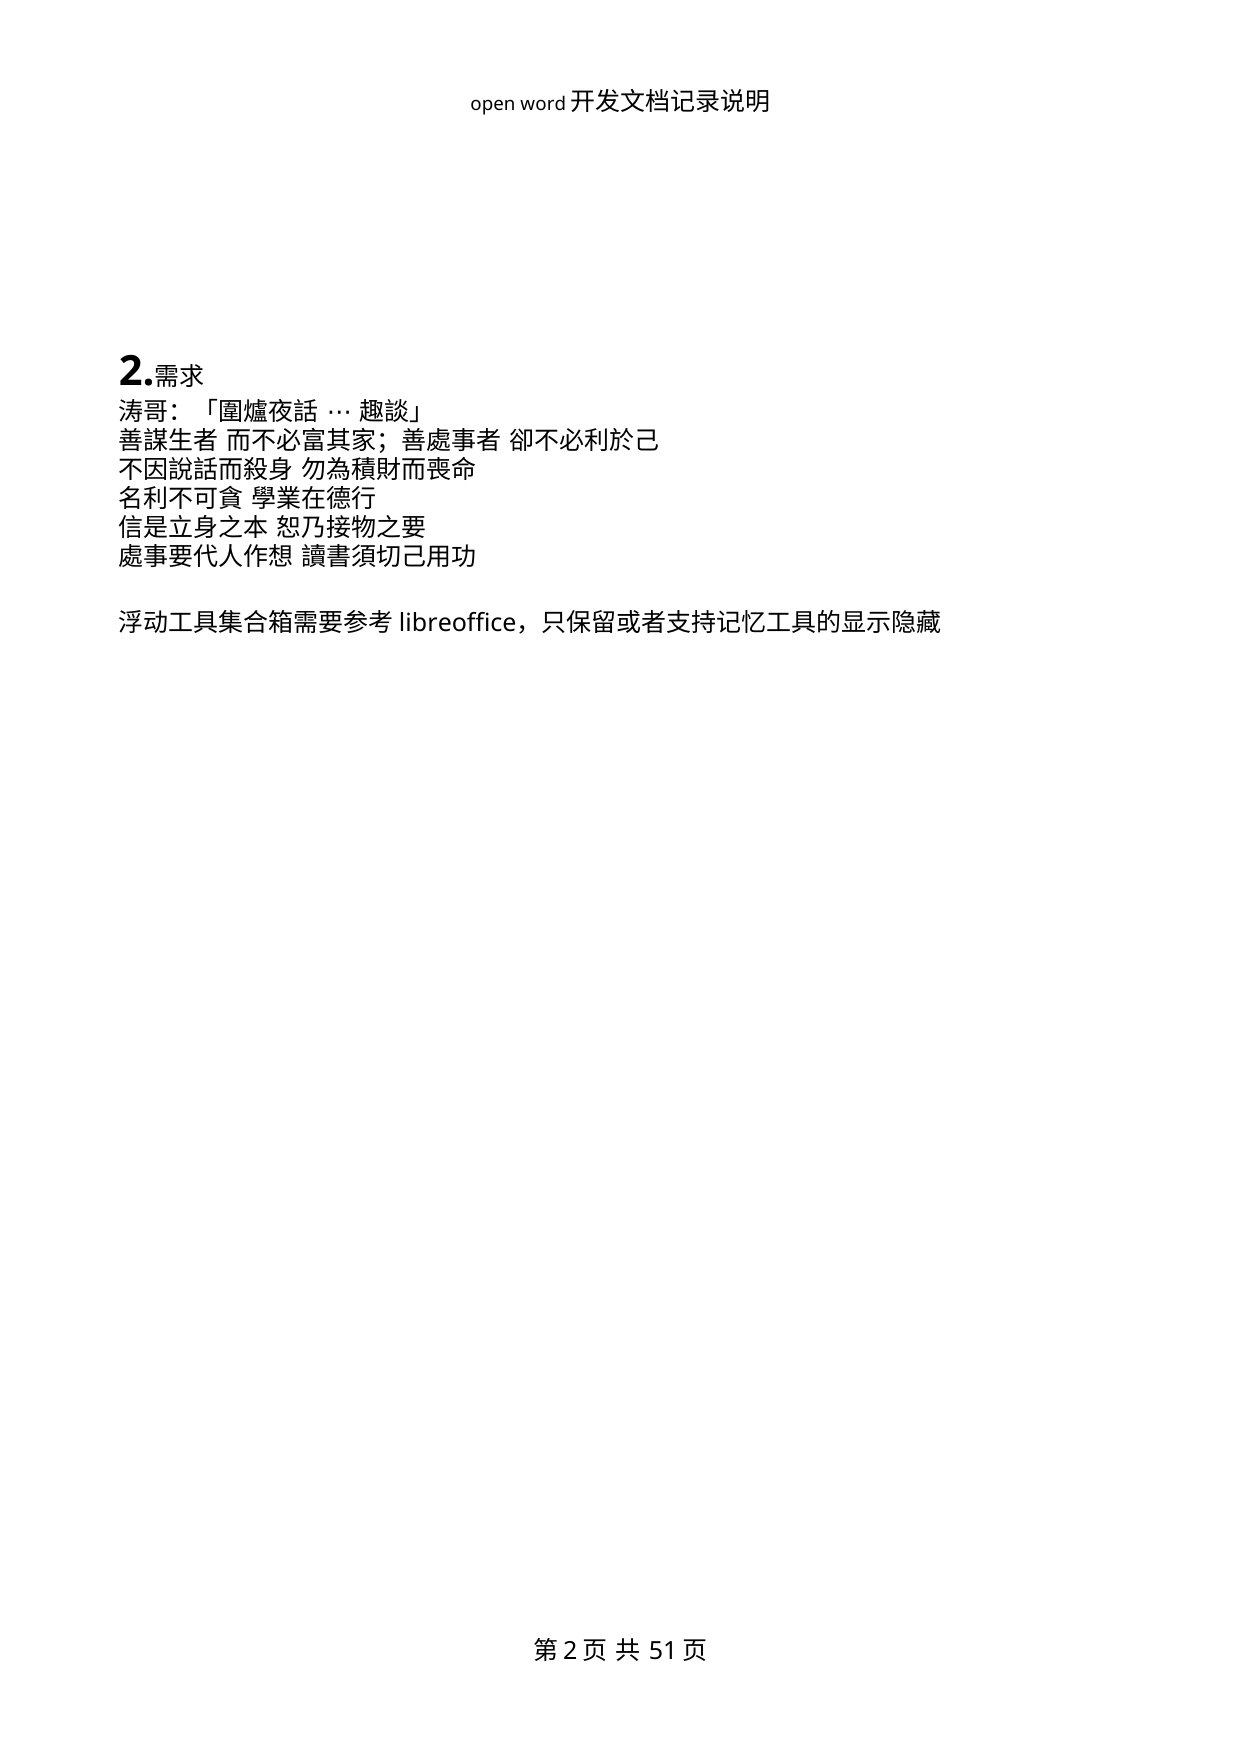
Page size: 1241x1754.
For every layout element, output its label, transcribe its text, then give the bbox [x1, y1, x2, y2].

text 不因說話而殺身 勿為積財而喪命 [119, 455, 1121, 484]
text 名利不可貪 學業在德行 [119, 484, 1121, 513]
text 善謀生者 而不必富其家；善處事者 卻不必利於己 [119, 426, 1121, 455]
text 信是立身之本 恕乃接物之要 [119, 513, 1121, 542]
text 涛哥：「圍爐夜話 ⋯ 趣談」 [119, 397, 1121, 426]
text 處事要代人作想 讀書須切己用功 [119, 542, 1121, 571]
text 浮动工具集合箱需要参考libreoffice，只保留或者支持记忆工具的显示隐藏 [119, 605, 1121, 639]
subtitle 需求 [119, 341, 1121, 397]
